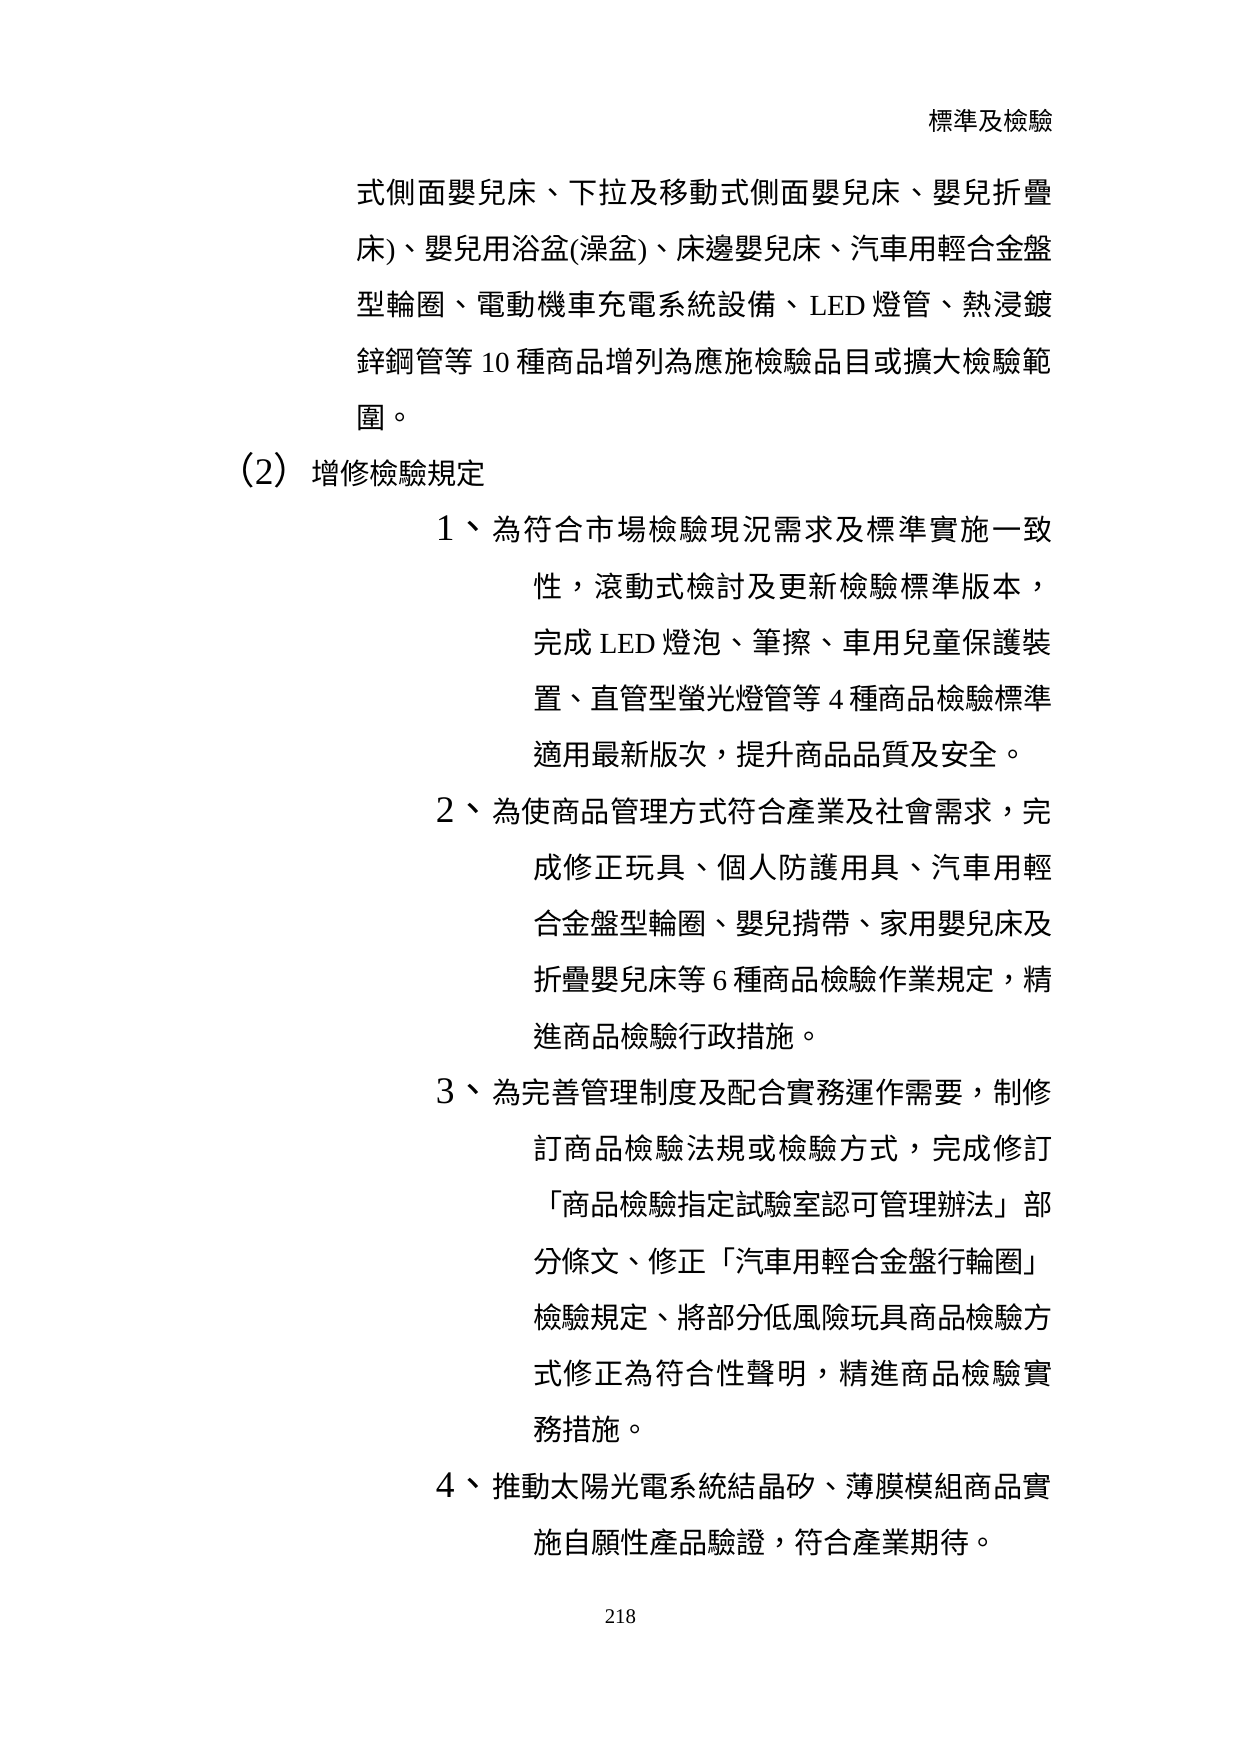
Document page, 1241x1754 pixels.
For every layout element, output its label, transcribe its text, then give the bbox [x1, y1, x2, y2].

list 為完善管理制度及配合實務運作需要，制修訂商品檢驗法規或檢驗方式，完成修訂「商品檢驗指定試驗室認可管理辦法」部分條文、修正「汽車用輕合金盤行輪圈」檢驗規定、將部分低風險玩具商品檢驗方式修正為符合性聲明，精進商品檢驗實務措施。 [436, 1058, 1053, 1452]
list 推動太陽光電系統結晶矽、薄膜模組商品實施自願性產品驗證，符合產業期待。 [436, 1452, 1053, 1564]
list 式側面嬰兒床、下拉及移動式側面嬰兒床、嬰兒折疊床)、嬰兒用浴盆(澡盆)、床邊嬰兒床、汽車用輕合金盤型輪圈、電動機車充電系統設備、LED燈管、熱浸鍍鋅鋼管等10種商品增列為應施檢驗品目或擴大檢驗範圍。 [217, 158, 1053, 439]
list 增修檢驗規定 [217, 439, 1053, 496]
list 為使商品管理方式符合產業及社會需求，完成修正玩具、個人防護用具、汽車用輕合金盤型輪圈、嬰兒揹帶、家用嬰兒床及折疊嬰兒床等6種商品檢驗作業規定，精進商品檢驗行政措施。 [436, 777, 1053, 1058]
list 為符合市場檢驗現況需求及標準實施一致性，滾動式檢討及更新檢驗標準版本，完成LED燈泡、筆擦、車用兒童保護裝置、直管型螢光燈管等4種商品檢驗標準適用最新版次，提升商品品質及安全。 [436, 496, 1053, 777]
